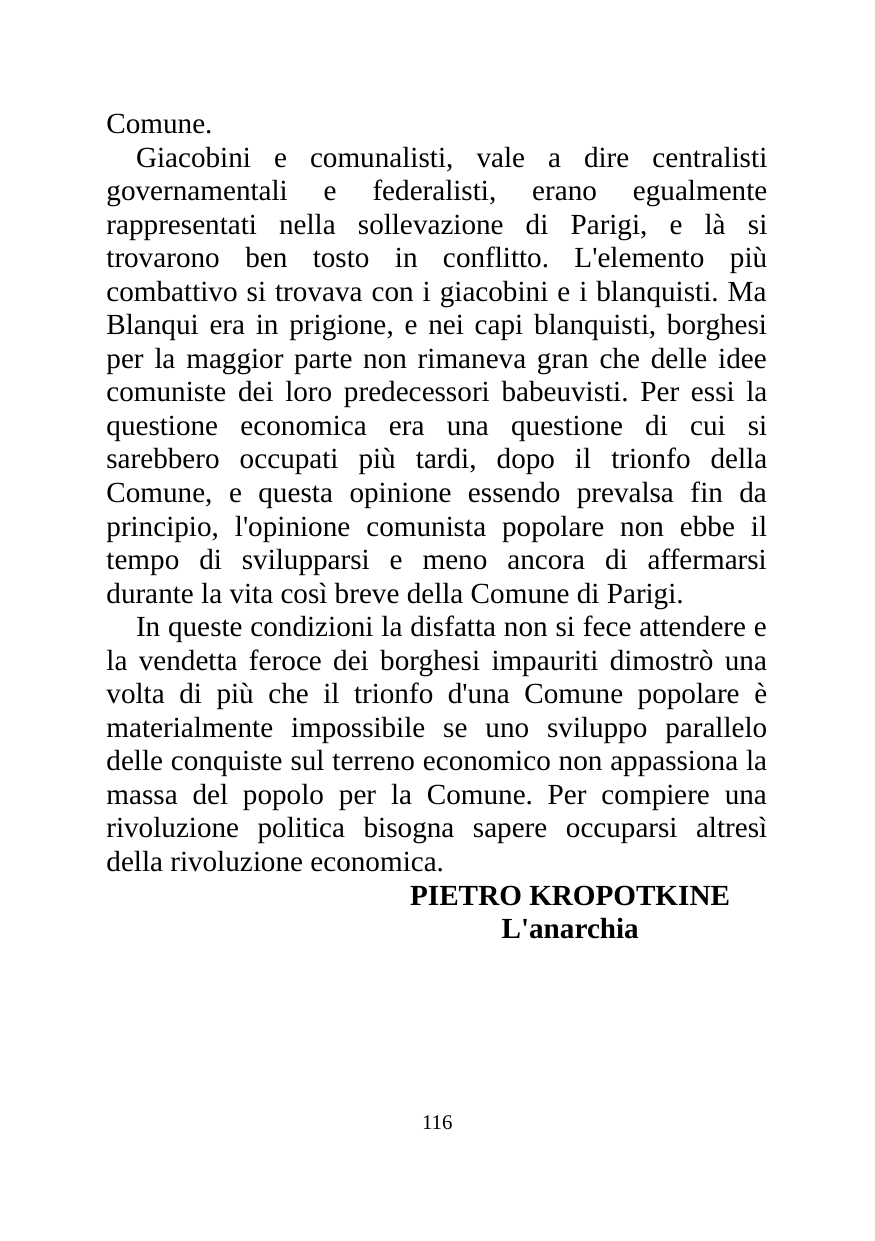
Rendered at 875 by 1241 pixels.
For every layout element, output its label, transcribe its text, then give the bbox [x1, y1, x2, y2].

text Comune. [106, 106, 768, 140]
text L'anarchia [342, 911, 768, 945]
text PIETRO KROPOTKINE [342, 878, 768, 911]
text In queste condizioni la disfatta non si fece attendere e la vendetta feroce dei borghesi impauriti dimostrò una volta di più che il trionfo d'una Comune popolare è materialmente impossibile se uno sviluppo parallelo delle conquiste sul terreno economico non appassiona la massa del popolo per la Comune. Per compiere una rivoluzione politica bisogna sapere occuparsi altresì della rivoluzione economica. [106, 609, 768, 878]
text Giacobini e comunalisti, vale a dire centralisti governamentali e federalisti, erano egualmente rappresentati nella sollevazione di Parigi, e là si trovarono ben tosto in conflitto. L'elemento più combattivo si trovava con i giacobini e i blanquisti. Ma Blanqui era in prigione, e nei capi blanquisti, borghesi per la maggior parte non rimaneva gran che delle idee comuniste dei loro predecessori babeuvisti. Per essi la questione economica era una questione di cui si sarebbero occupati più tardi, dopo il trionfo della Comune, e questa opinione essendo prevalsa fin da principio, l'opinione comunista popolare non ebbe il tempo di svilupparsi e meno ancora di affermarsi durante la vita così breve della Comune di Parigi. [106, 140, 768, 609]
